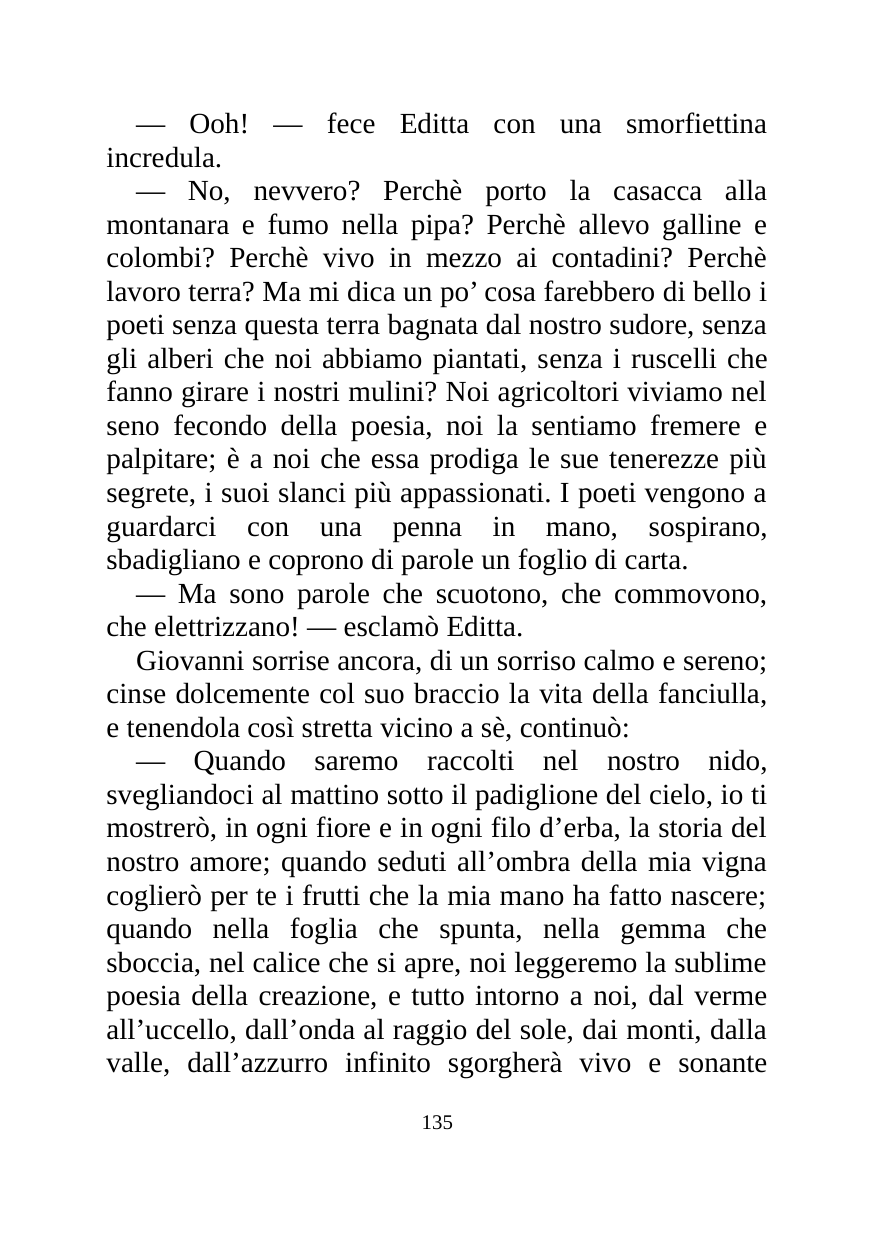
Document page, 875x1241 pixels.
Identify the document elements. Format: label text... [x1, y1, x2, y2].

text — No, nevvero? Perchè porto la casacca alla montanara e fumo nella pipa? Perchè allevo galline e colombi? Perchè vivo in mezzo ai contadini? Perchè lavoro terra? Ma mi dica un po’ cosa farebbero di bello i poeti senza questa terra bagnata dal nostro sudore, senza gli alberi che noi abbiamo piantati, senza i ruscelli che fanno girare i nostri mulini? Noi agricoltori viviamo nel seno fecondo della poesia, noi la sentiamo fremere e palpitare; è a noi che essa prodiga le sue tenerezze più segrete, i suoi slanci più appassionati. I poeti vengono a guardarci con una penna in mano, sospirano, sbadigliano e coprono di parole un foglio di carta. [106, 173, 768, 576]
text Giovanni sorrise ancora, di un sorriso calmo e sereno; cinse dolcemente col suo braccio la vita della fanciulla, e tenendola così stretta vicino a sè, continuò: [106, 643, 768, 743]
text — Quando saremo raccolti nel nostro nido, svegliandoci al mattino sotto il padiglione del cielo, io ti mostrerò, in ogni fiore e in ogni filo d’erba, la storia del nostro amore; quando seduti all’ombra della mia vigna coglierò per te i frutti che la mia mano ha fatto nascere; quando nella foglia che spunta, nella gemma che sboccia, nel calice che si apre, noi leggeremo la sublime poesia della creazione, e tutto intorno a noi, dal verme all’uccello, dall’onda al raggio del sole, dai monti, dalla valle, dall’azzurro infinito sgorgherà vivo e sonante [106, 743, 768, 1079]
text — Ma sono parole che scuotono, che commovono, che elettrizzano! — esclamò Editta. [106, 576, 768, 643]
text — Ooh! — fece Editta con una smorfiettina incredula. [106, 106, 768, 173]
